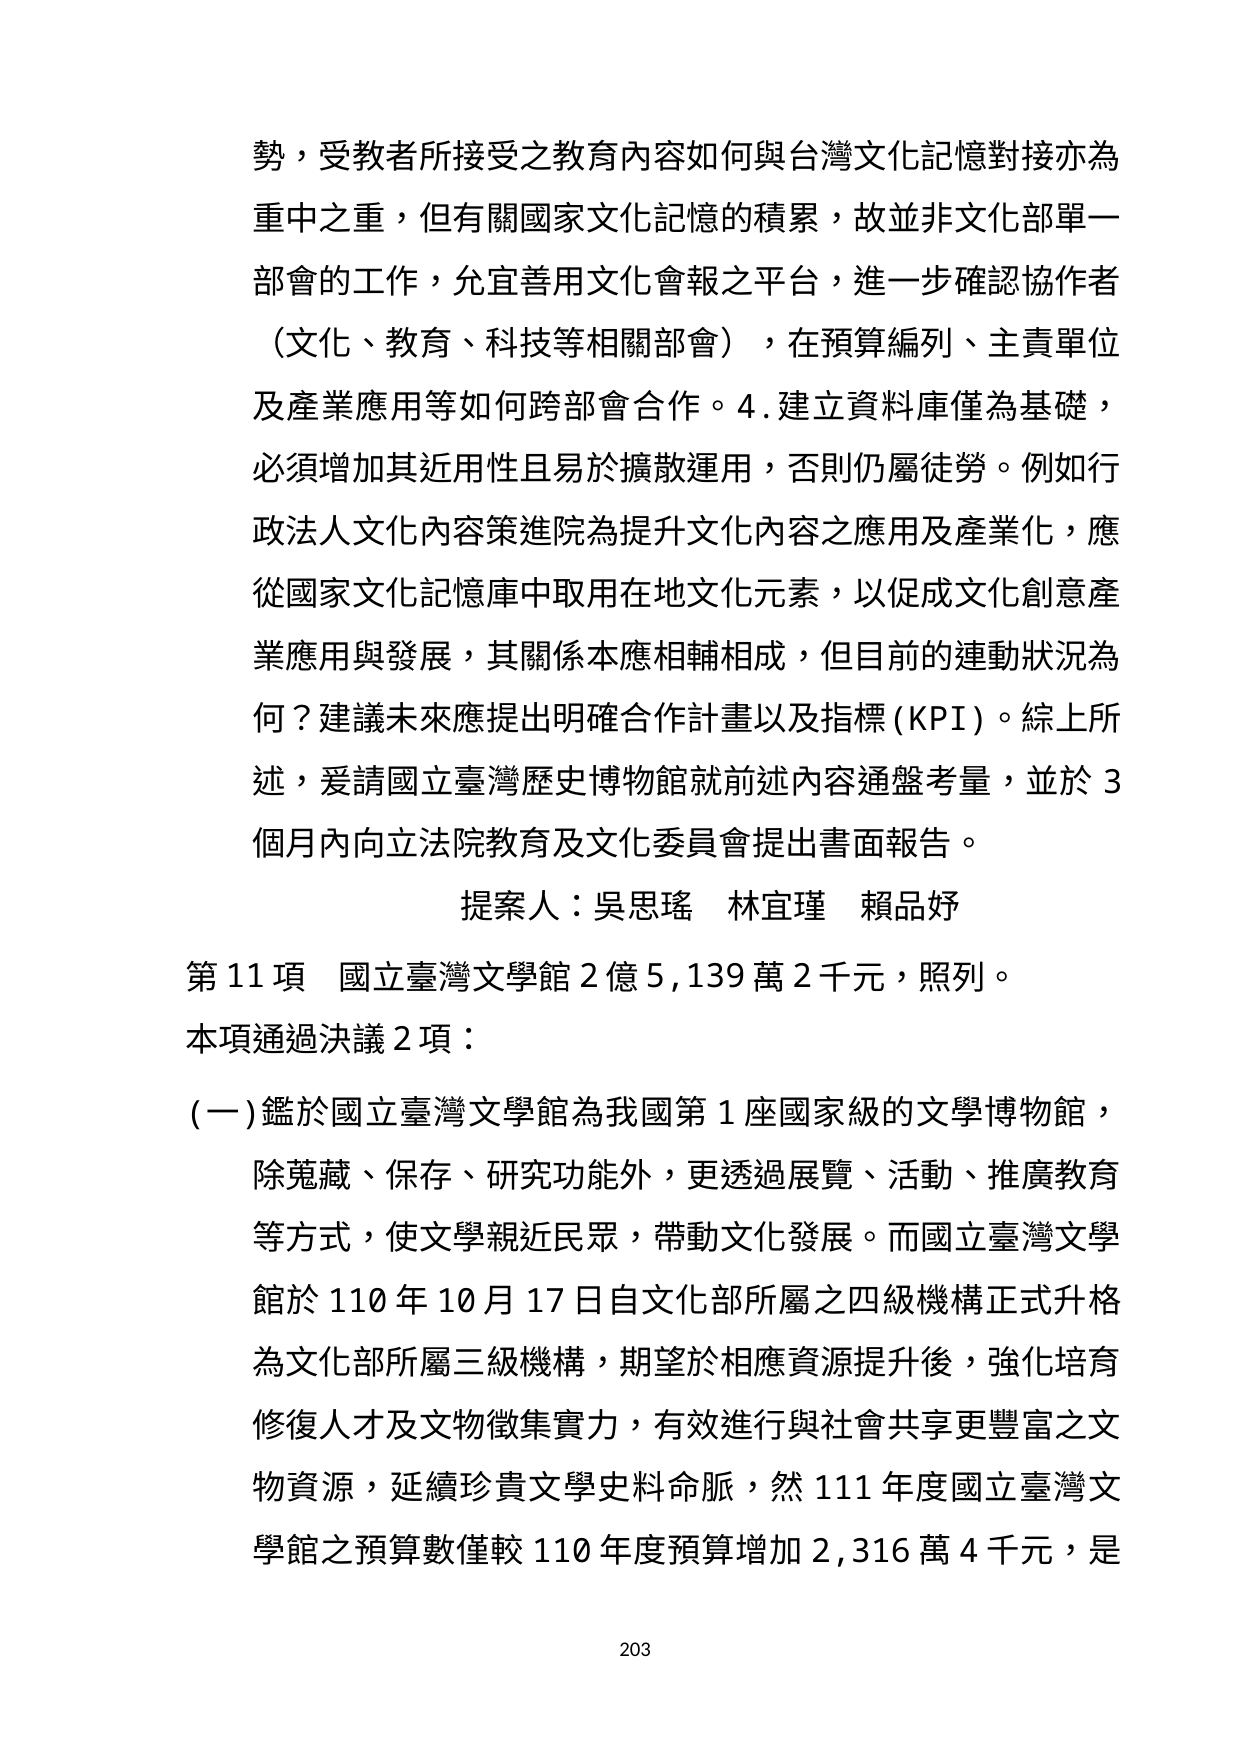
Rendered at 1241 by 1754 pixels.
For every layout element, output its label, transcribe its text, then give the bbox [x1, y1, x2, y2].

text 提案人：吳思瑤 林宜瑾 賴品妤 [460, 862, 1122, 925]
text (一)鑑於國立臺灣文學館為我國第1座國家級的文學博物館，除蒐藏、保存、研究功能外，更透過展覽、活動、推廣教育等方式，使文學親近民眾，帶動文化發展。而國立臺灣文學館於110年10月17日自文化部所屬之四級機構正式升格為文化部所屬三級機構，期望於相應資源提升後，強化培育修復人才及文物徵集實力，有效進行與社會共享更豐富之文物資源，延續珍貴文學史料命脈，然111年度國立臺灣文學館之預算數僅較110年度預算增加2,316萬4千元，是 [185, 1068, 1122, 1568]
text 勢，受教者所接受之教育內容如何與台灣文化記憶對接亦為重中之重，但有關國家文化記憶的積累，故並非文化部單一部會的工作，允宜善用文化會報之平台，進一步確認協作者（文化、教育、科技等相關部會），在預算編列、主責單位及產業應用等如何跨部會合作。4.建立資料庫僅為基礎，必須增加其近用性且易於擴散運用，否則仍屬徒勞。例如行政法人文化內容策進院為提升文化內容之應用及產業化，應從國家文化記憶庫中取用在地文化元素，以促成文化創意產業應用與發展，其關係本應相輔相成，但目前的連動狀況為何？建議未來應提出明確合作計畫以及指標(KPI)。綜上所述，爰請國立臺灣歷史博物館就前述內容通盤考量，並於3個月內向立法院教育及文化委員會提出書面報告。 [185, 112, 1122, 862]
text 本項通過決議2項： [185, 1006, 1122, 1068]
text 第11項 國立臺灣文學館2億5,139萬2千元，照列。 [185, 943, 1122, 1006]
